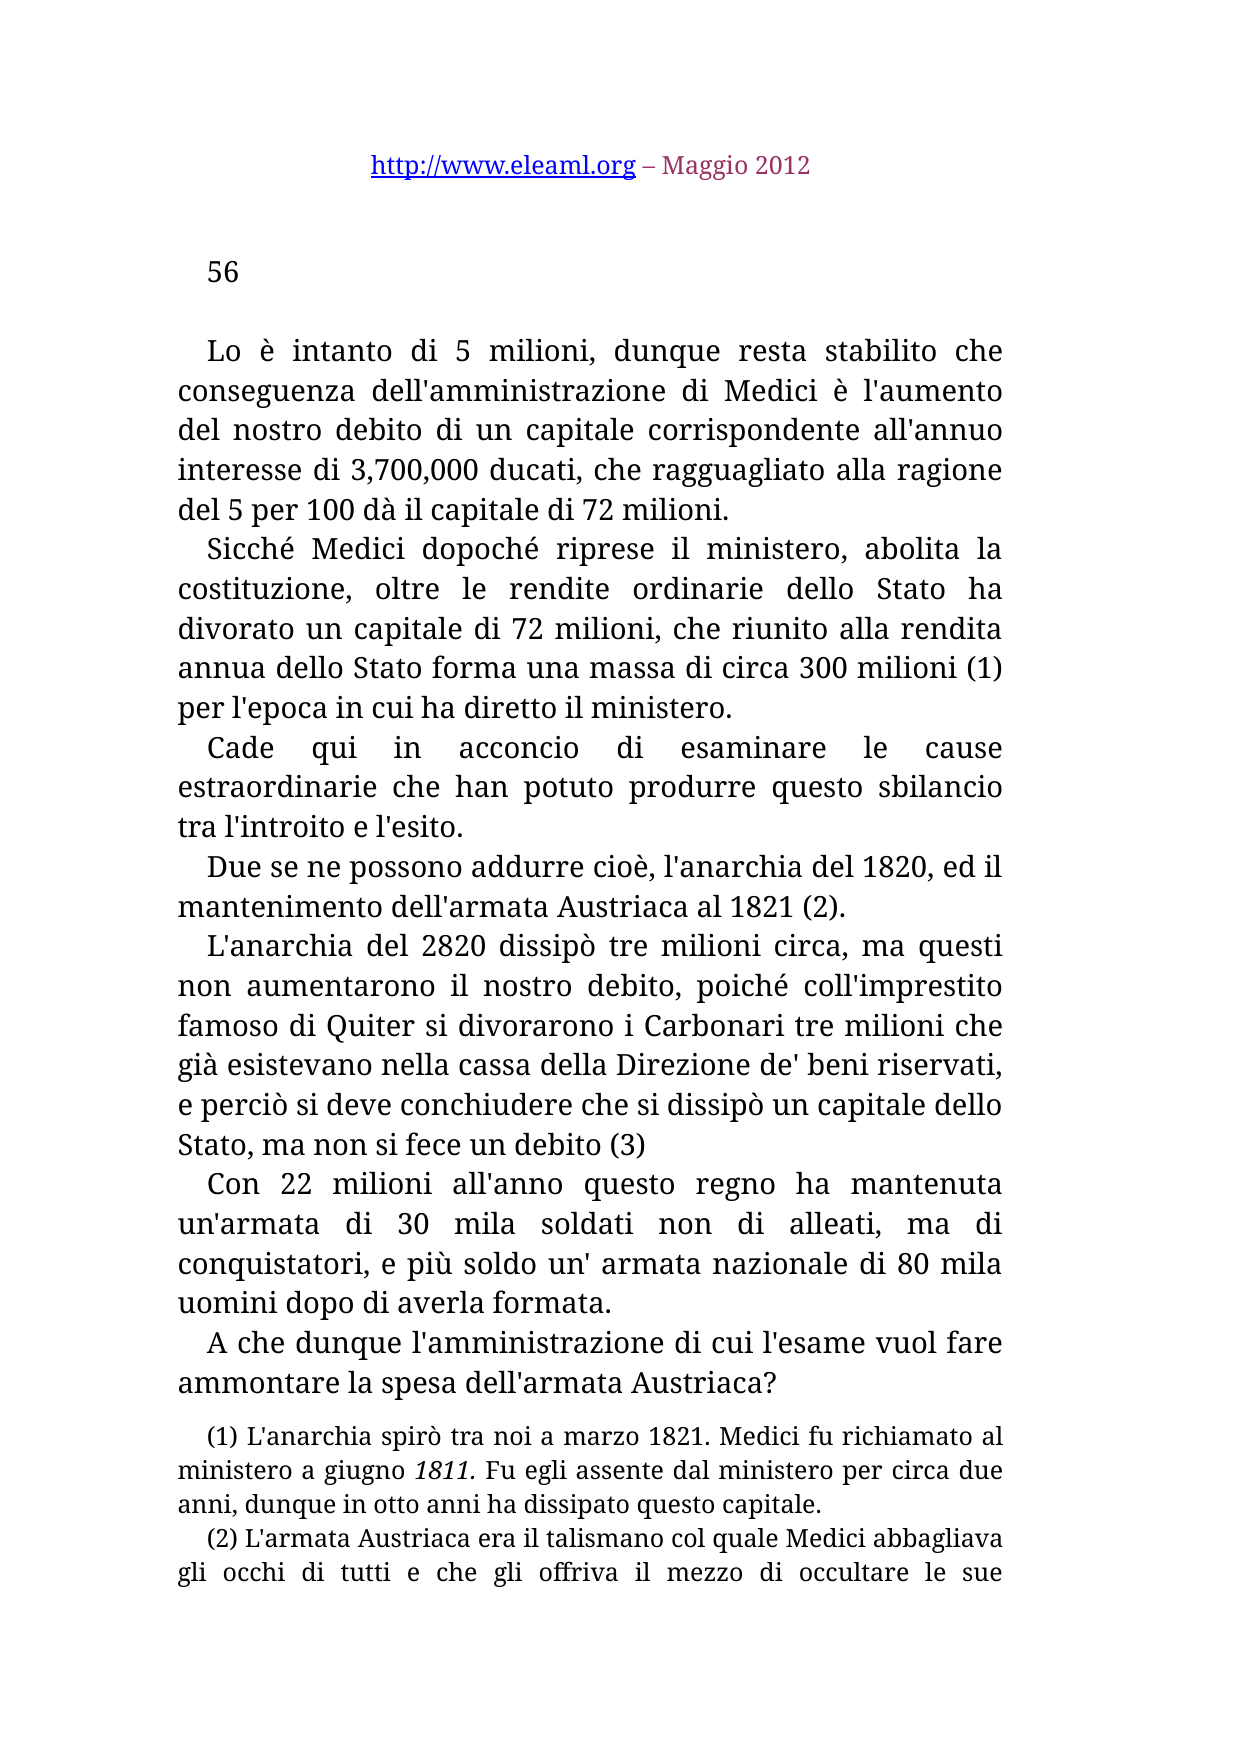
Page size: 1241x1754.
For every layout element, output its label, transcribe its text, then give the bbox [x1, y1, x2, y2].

text Lo è intanto di 5 milioni, dunque resta stabilito che conseguenza dell'amministrazione di Medici è l'aumento del nostro debito di un capitale corrispondente all'annuo interesse di 3,700,000 ducati, che ragguagliato alla ragione del 5 per 100 dà il capitale di 72 milioni. [177, 330, 1004, 529]
text (2) L'armata Austriaca era il talismano col quale Medici abbagliava gli occhi di tutti e che gli offriva il mezzo di occultare le sue [177, 1521, 1004, 1589]
text Con 22 milioni all'anno questo regno ha mantenuta un'armata di 30 mila soldati non di alleati, ma di conquistatori, e più soldo un' armata nazionale di 80 mila uomini dopo di averla formata. [177, 1164, 1004, 1322]
text Due se ne possono addurre cioè, l'anarchia del 1820, ed il mantenimento dell'armata Austriaca al 1821 (2). [177, 846, 1004, 926]
text L'anarchia del 2820 dissipò tre milioni circa, ma questi non aumentarono il nostro debito, poiché coll'imprestito famoso di Quiter si divorarono i Carbonari tre milioni che già esistevano nella cassa della Direzione de' beni riservati, e perciò si deve conchiudere che si dissipò un capitale dello Stato, ma non si fece un debito (3) [177, 926, 1004, 1164]
text 56 [177, 251, 1004, 291]
text (1) L'anarchia spirò tra noi a marzo 1821. Medici fu richiamato al ministero a giugno 1811. Fu egli assente dal ministero per circa due anni, dunque in otto anni ha dissipato questo capitale. [177, 1419, 1004, 1521]
text Sicché Medici dopoché riprese il ministero, abolita la costituzione, oltre le rendite ordinarie dello Stato ha divorato un capitale di 72 milioni, che riunito alla rendita annua dello Stato forma una massa di circa 300 milioni (1) per l'epoca in cui ha diretto il ministero. [177, 529, 1004, 727]
text Cade qui in acconcio di esaminare le cause estraordinarie che han potuto produrre questo sbilancio tra l'introito e l'esito. [177, 727, 1004, 846]
text A che dunque l'amministrazione di cui l'esame vuol fare ammontare la spesa dell'armata Austriaca? [177, 1322, 1004, 1402]
